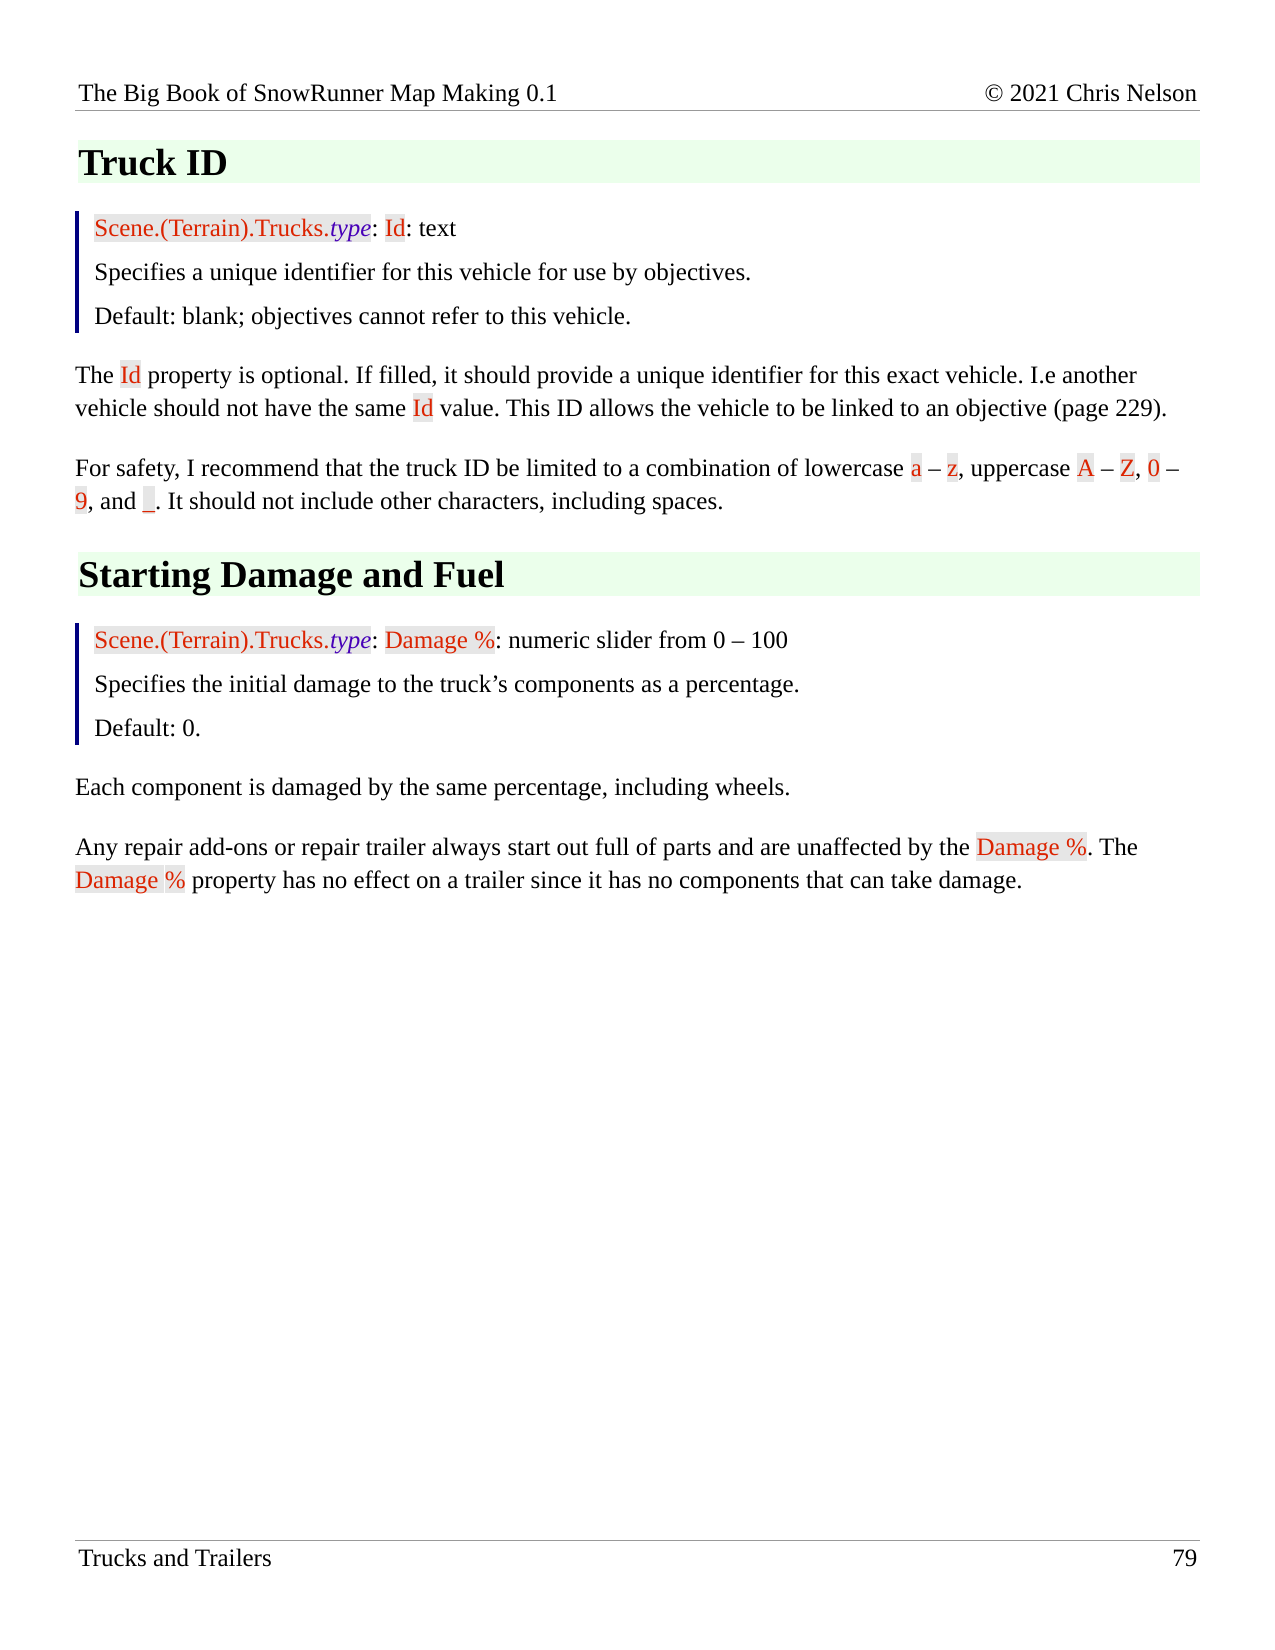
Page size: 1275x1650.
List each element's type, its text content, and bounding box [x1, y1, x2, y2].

subtitle Truck ID [78, 140, 1200, 183]
subtitle Starting Damage and Fuel [78, 552, 1200, 596]
text Specifies the initial damage to the truck’s components as a percentage. [79, 666, 1200, 698]
text For safety, I recommend that the truck ID be limited to a combination of lowercase a – z, uppercase A – Z, 0 – 9, and _. It should not include other characters, including spaces. [75, 453, 1200, 514]
text Default: blank; objectives cannot refer to this vehicle. [79, 298, 1200, 333]
text Scene.(Terrain).Trucks.type: Damage %: numeric slider from 0 – 100 [75, 622, 1200, 654]
text Default: 0. [79, 710, 1200, 745]
text Any repair add-ons or repair trailer always start out full of parts and are unaffected by the Damage %. The Damage % property has no effect on a trailer since it has no components that can take damage. [75, 832, 1200, 893]
text Scene.(Terrain).Trucks.type: Id: text [79, 211, 1200, 242]
text Specifies a unique identifier for this vehicle for use by objectives. [79, 254, 1200, 286]
text Each component is damaged by the same percentage, including wheels. [75, 772, 1200, 801]
text The Id property is optional. If filled, it should provide a unique identifier for this exact vehicle. I.e another vehicle should not have the same Id value. This ID allows the vehicle to be linked to an objective (page 229). [75, 360, 1200, 422]
